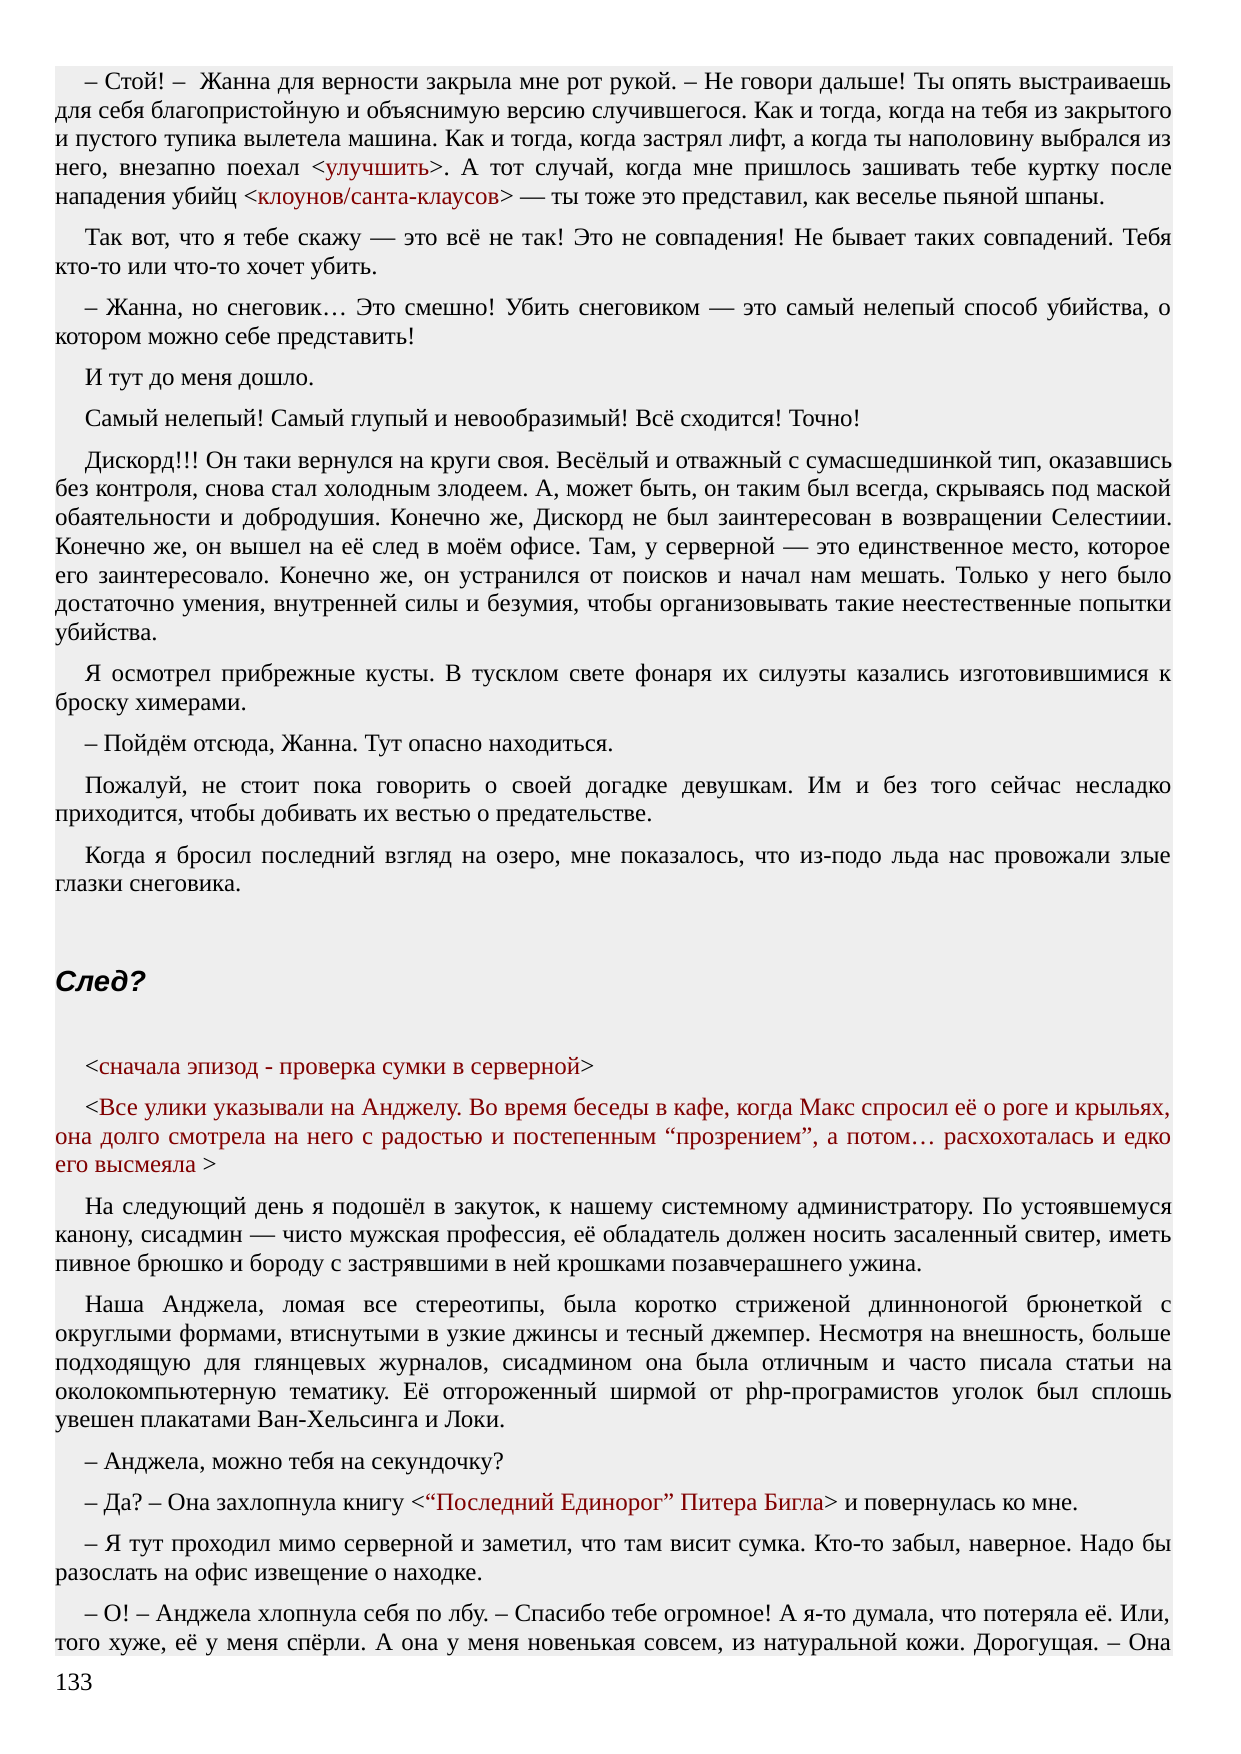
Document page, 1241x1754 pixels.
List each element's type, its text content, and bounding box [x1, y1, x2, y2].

text – О! – Анджела хлопнула себя по лбу. – Спасибо тебе огромное! А я-то думала, что потеряла её. Или, того хуже, её у меня спёрли. А она у меня новенькая совсем, из натуральной кожи. Дорогущая. – Она [55, 1598, 1173, 1656]
text Когда я бросил последний взгляд на озеро, мне показалось, что из-подо льда нас провожали злые глазки снеговика. [55, 840, 1173, 897]
text На следующий день я подошёл в закуток, к нашему системному администратору. По устоявшемуся канону, сисадмин — чисто мужская профессия, её обладатель должен носить засаленный свитер, иметь пивное брюшко и бороду с застрявшими в ней крошками позавчерашнего ужина. [55, 1191, 1173, 1277]
text – Стой! – Жанна для верности закрыла мне рот рукой. – Не говори дальше! Ты опять выстраиваешь для себя благопристойную и объяснимую версию случившегося. Как и тогда, когда на тебя из закрытого и пустого тупика вылетела машина. Как и тогда, когда застрял лифт, а когда ты наполовину выбрался из него, внезапно поехал <улучшить>. А тот случай, когда мне пришлось зашивать тебе куртку после нападения убийц <клоунов/санта-клаусов> — ты тоже это представил, как веселье пьяной шпаны. [55, 66, 1173, 210]
text Так вот, что я тебе скажу — это всё не так! Это не совпадения! Не бывает таких совпадений. Тебя кто-то или что-то хочет убить. [55, 222, 1173, 280]
text И тут до меня дошло. [55, 362, 1173, 391]
text – Жанна, но снеговик… Это смешно! Убить снеговиком — это самый нелепый способ убийства, о котором можно себе представить! [55, 292, 1173, 350]
text – Пойдём отсюда, Жанна. Тут опасно находиться. [55, 728, 1173, 757]
text <Все улики указывали на Анджелу. Во время беседы в кафе, когда Макс спросил её о роге и крыльях, она долго смотрела на него с радостью и постепенным “прозрением”, а потом… расхохоталась и едко его высмеяла > [55, 1092, 1173, 1178]
subtitle След? [55, 963, 1173, 997]
text Самый нелепый! Самый глупый и невообразимый! Всё сходится! Точно! [55, 403, 1173, 432]
text <сначала эпизод - проверка сумки в серверной> [55, 1051, 1173, 1079]
text – Да? – Она захлопнула книгу <“Последний Единорог” Питера Бигла> и повернулась ко мне. [55, 1487, 1173, 1516]
text – Анджела, можно тебя на секундочку? [55, 1446, 1173, 1474]
text Пожалуй, не стоит пока говорить о своей догадке девушкам. Им и без того сейчас несладко приходится, чтобы добивать их вестью о предательстве. [55, 770, 1173, 827]
text Я осмотрел прибрежные кусты. В тусклом свете фонаря их силуэты казались изготовившимися к броску химерами. [55, 658, 1173, 716]
text Дискорд!!! Он таки вернулся на круги своя. Весёлый и отважный с сумасшедшинкой тип, оказавшись без контроля, снова стал холодным злодеем. А, может быть, он таким был всегда, скрываясь под маской обаятельности и добродушия. Конечно же, Дискорд не был заинтересован в возвращении Селестиии. Конечно же, он вышел на её след в моём офисе. Там, у серверной — это единственное место, которое его заинтересовало. Конечно же, он устранился от поисков и начал нам мешать. Только у него было достаточно умения, внутренней силы и безумия, чтобы организовывать такие неестественные попытки убийства. [55, 445, 1173, 646]
text Наша Анджела, ломая все стереотипы, была коротко стриженой длинноногой брюнеткой с округлыми формами, втиснутыми в узкие джинсы и тесный джемпер. Несмотря на внешность, больше подходящую для глянцевых журналов, сисадмином она была отличным и часто писала статьи на околокомпьютерную тематику. Её отгороженный ширмой от php-програмистов уголок был сплошь увешен плакатами Ван-Хельсинга и Локи. [55, 1289, 1173, 1433]
text – Я тут проходил мимо серверной и заметил, что там висит сумка. Кто-то забыл, наверное. Надо бы разослать на офис извещение о находке. [55, 1528, 1173, 1586]
